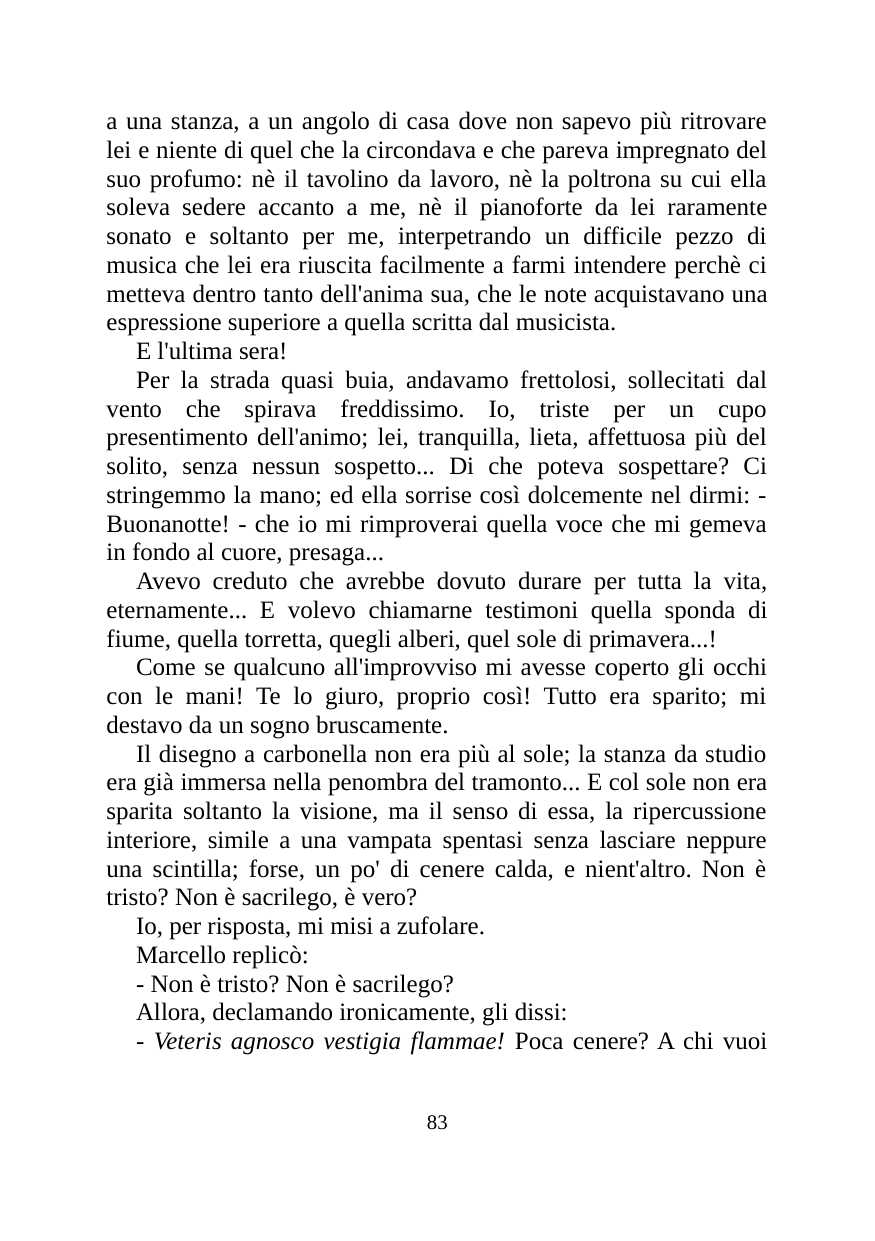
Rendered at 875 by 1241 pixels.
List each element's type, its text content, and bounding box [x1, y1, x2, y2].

text Marcello replicò: [106, 940, 768, 969]
text - Non è tristo? Non è sacrilego? [106, 969, 768, 997]
text Io, per risposta, mi misi a zufolare. [106, 911, 768, 940]
text Il disegno a carbonella non era più al sole; la stanza da studio era già immersa nella penombra del tramonto... E col sole non era sparita soltanto la visione, ma il senso di essa, la ripercussione interiore, simile a una vampata spentasi senza lasciare neppure una scintilla; forse, un po' di cenere calda, e nient'altro. Non è tristo? Non è sacrilego, è vero? [106, 739, 768, 911]
text Avevo creduto che avrebbe dovuto durare per tutta la vita, eternamente... E volevo chiamarne testimoni quella sponda di fiume, quella torretta, quegli alberi, quel sole di primavera...! [106, 566, 768, 652]
text - Veteris agnosco vestigia flammae! Poca cenere? A chi vuoi [106, 1026, 768, 1055]
text E l'ultima sera! [106, 336, 768, 365]
text a una stanza, a un angolo di casa dove non sapevo più ritrovare lei e niente di quel che la circondava e che pareva impregnato del suo profumo: nè il tavolino da lavoro, nè la poltrona su cui ella soleva sedere accanto a me, nè il pianoforte da lei raramente sonato e soltanto per me, interpetrando un difficile pezzo di musica che lei era riuscita facilmente a farmi intendere perchè ci metteva dentro tanto dell'anima sua, che le note acquistavano una espressione superiore a quella scritta dal musicista. [106, 106, 768, 336]
text Per la strada quasi buia, andavamo frettolosi, sollecitati dal vento che spirava freddissimo. Io, triste per un cupo presentimento dell'animo; lei, tranquilla, lieta, affettuosa più del solito, senza nessun sospetto... Di che poteva sospettare? Ci stringemmo la mano; ed ella sorrise così dolcemente nel dirmi: - Buonanotte! - che io mi rimproverai quella voce che mi gemeva in fondo al cuore, presaga... [106, 365, 768, 566]
text Come se qualcuno all'improvviso mi avesse coperto gli occhi con le mani! Te lo giuro, proprio così! Tutto era sparito; mi destavo da un sogno bruscamente. [106, 652, 768, 739]
text Allora, declamando ironicamente, gli dissi: [106, 997, 768, 1026]
